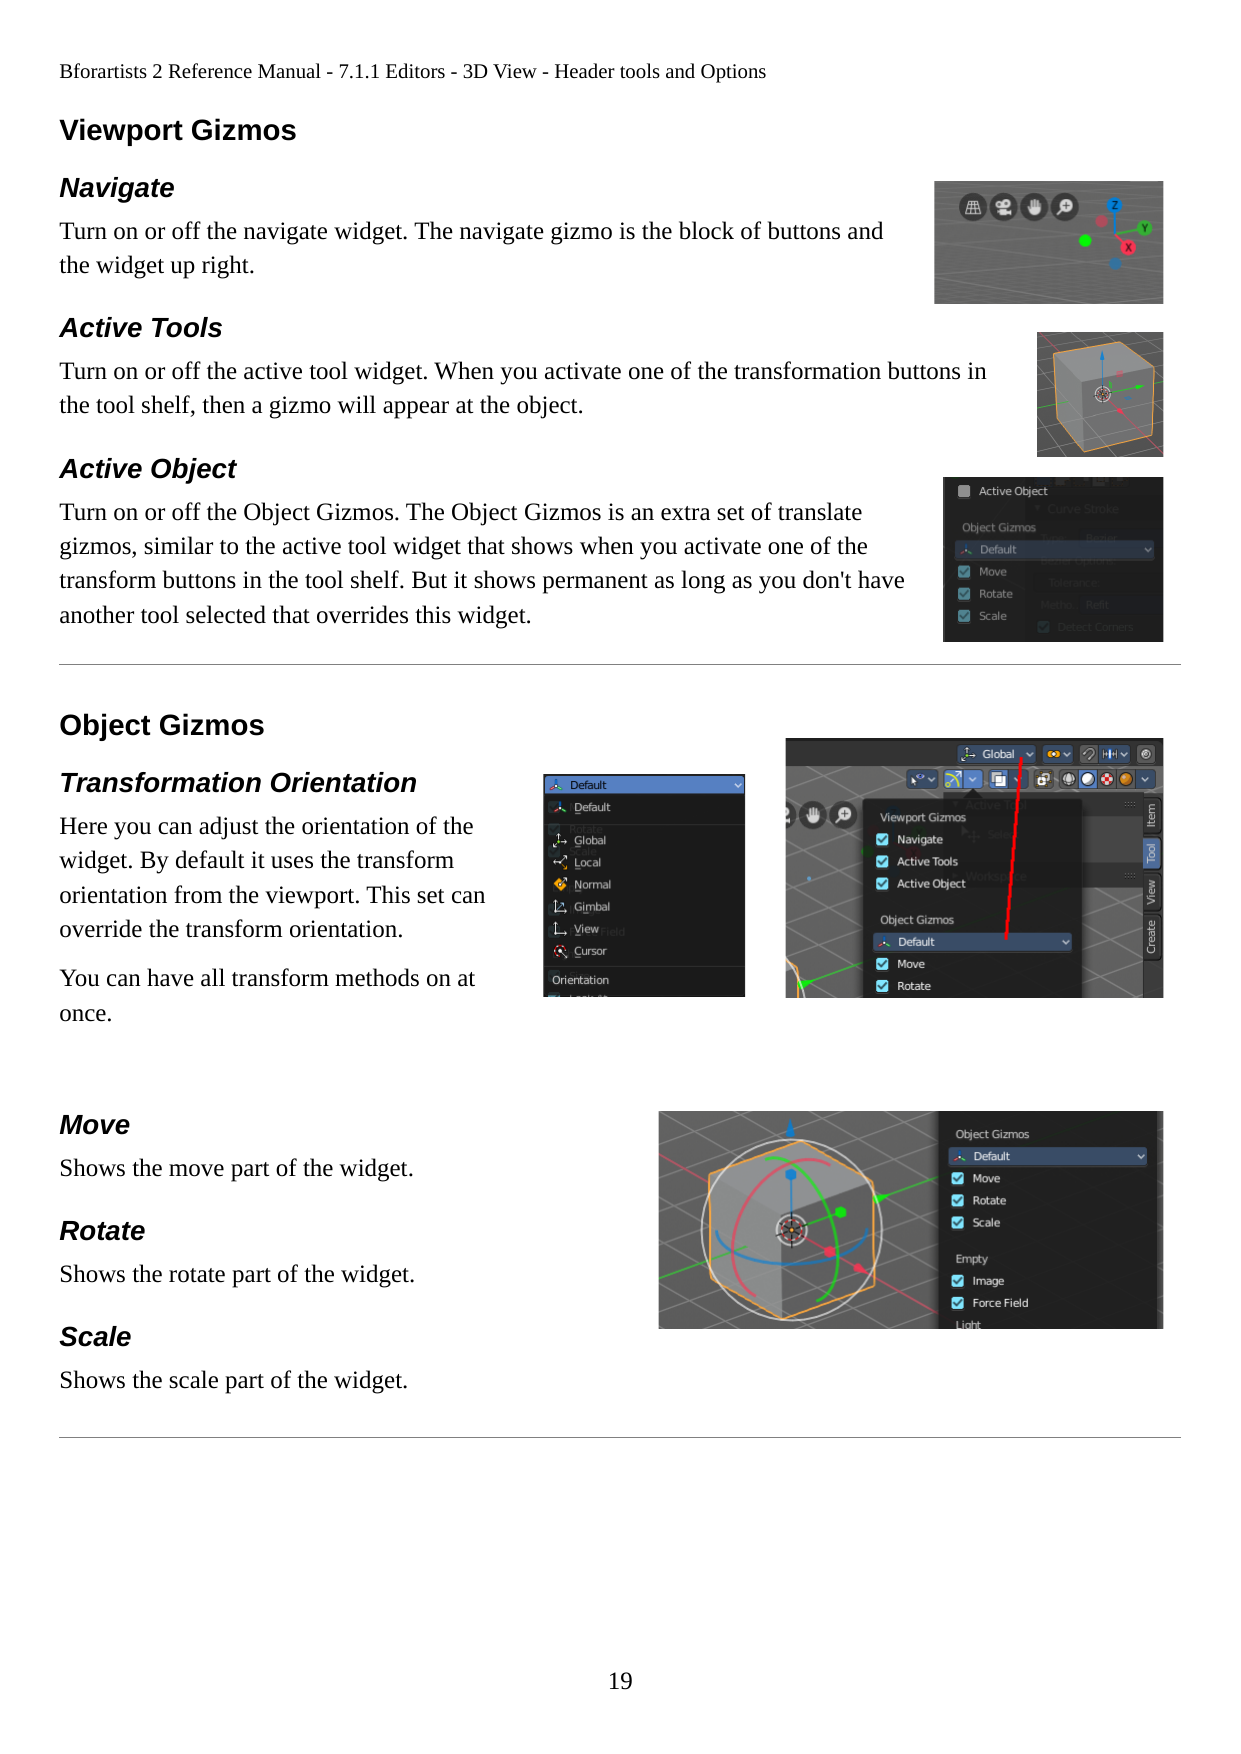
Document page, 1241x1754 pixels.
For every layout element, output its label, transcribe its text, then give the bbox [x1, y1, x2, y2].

subtitle Active Tools [59, 312, 1181, 344]
picture [1037, 332, 1164, 457]
subtitle [1164, 767, 1181, 798]
subtitle Viewport Gizmos [59, 113, 1181, 146]
picture [934, 181, 1164, 304]
text Turn on or off the Object Gizmos. The Object Gizmos is an extra set of translate gizmos, similar to the active tool widget that shows when you activate one of the transform buttons in the tool shelf. But it shows permanent as long as you don't have another tool selected that overrides this widget. [59, 497, 943, 629]
picture [943, 477, 1164, 642]
subtitle Move [59, 1108, 1181, 1140]
subtitle Object Gizmos [59, 708, 1181, 742]
subtitle Transformation Orientation [59, 767, 785, 798]
picture [543, 774, 746, 997]
subtitle Scale [59, 1320, 1181, 1352]
subtitle Rotate [59, 1214, 658, 1246]
picture [785, 738, 1164, 998]
subtitle [1164, 1214, 1181, 1246]
text Turn on or off the navigate widget. The navigate gizmo is the block of buttons and the widget up right. [59, 216, 934, 279]
subtitle Active Object [59, 452, 1181, 484]
text [746, 811, 785, 943]
text Shows the rotate part of the widget. [59, 1259, 658, 1288]
text Turn on or off the active tool widget. When you activate one of the transformation buttons in the tool shelf, then a gizmo will appear at the object. [59, 356, 1037, 419]
text You can have all transform methods on at once. [59, 963, 1181, 1027]
text Shows the scale part of the widget. [59, 1365, 1181, 1393]
text Here you can adjust the orientation of the widget. By default it uses the transform orientation from the viewport. This set can override the transform orientation. [59, 811, 543, 943]
subtitle Navigate [59, 171, 1181, 203]
text Shows the move part of the widget. [59, 1153, 658, 1182]
picture [658, 1111, 1164, 1329]
